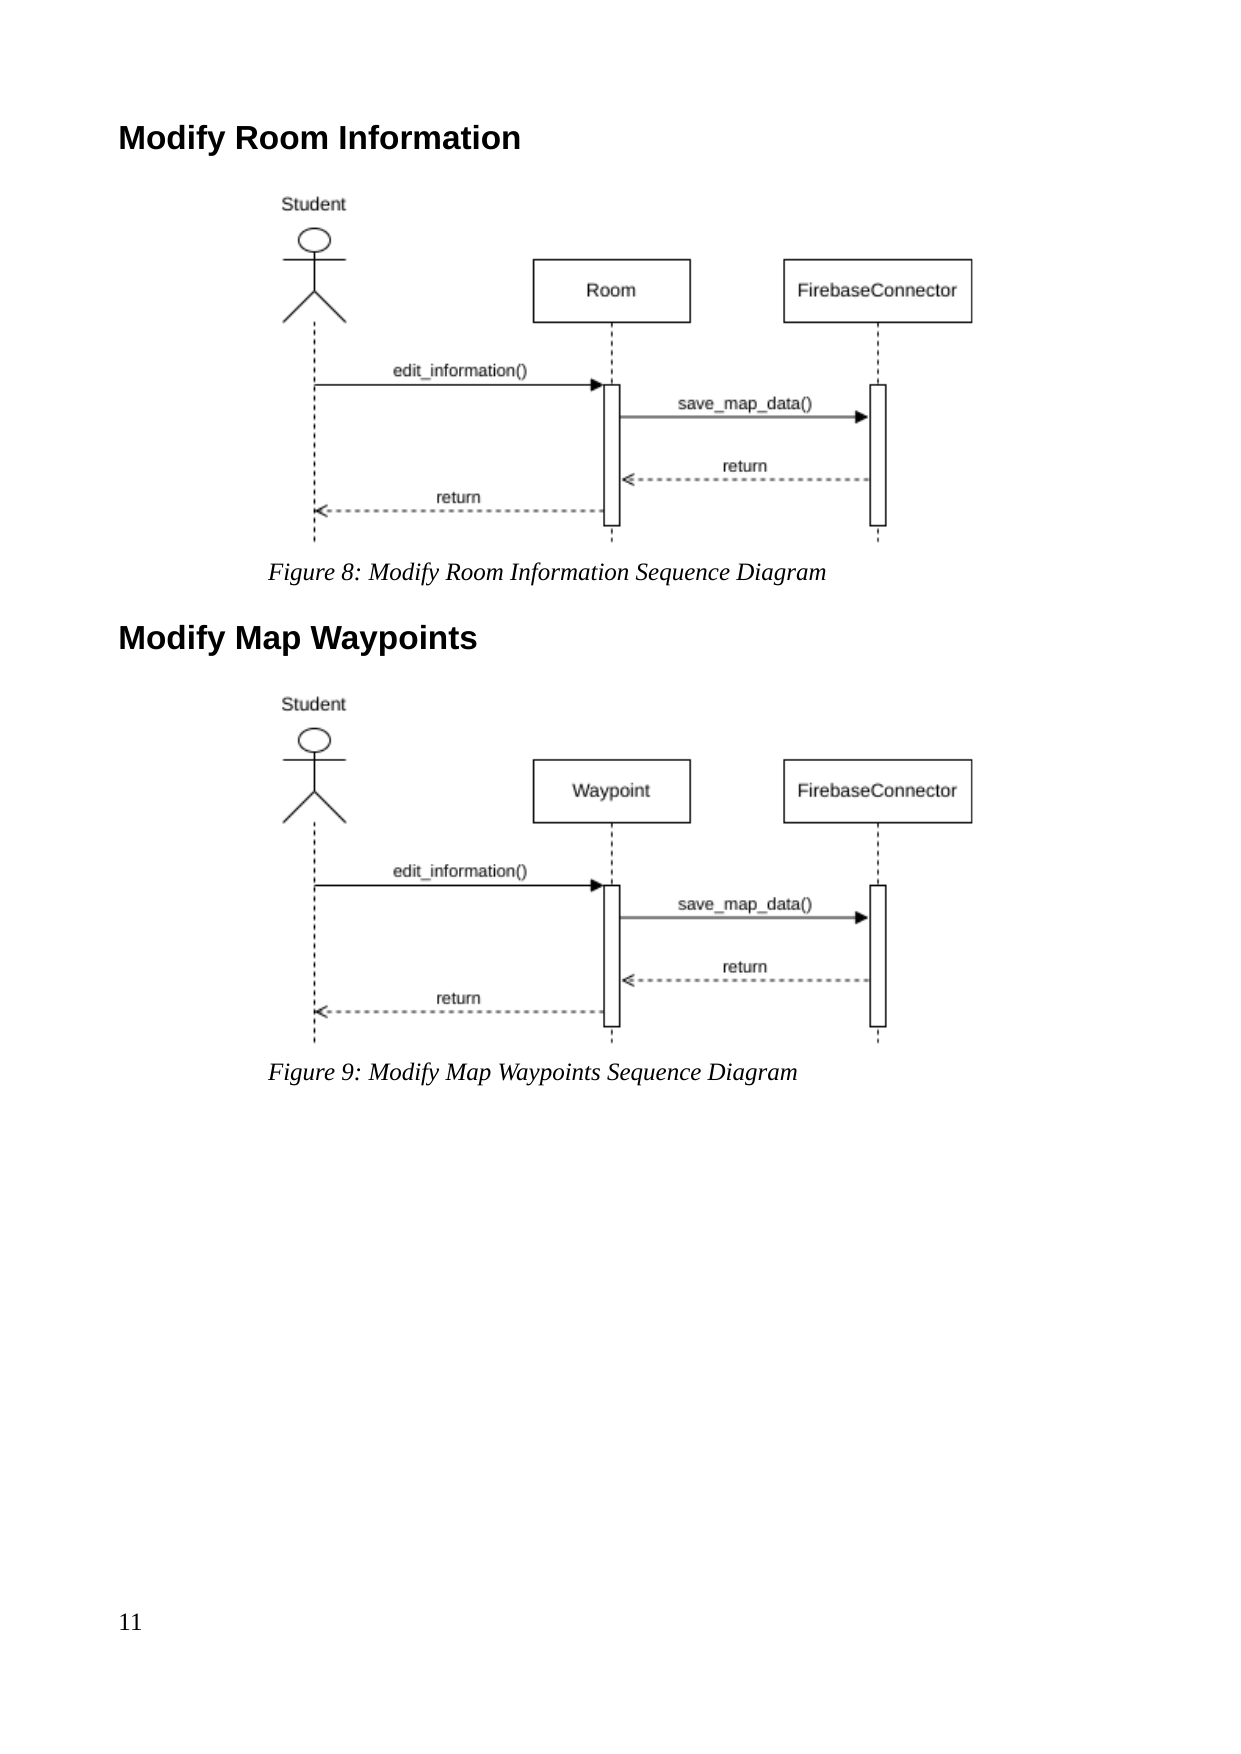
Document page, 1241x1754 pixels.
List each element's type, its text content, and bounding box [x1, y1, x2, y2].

picture [267, 681, 973, 1045]
subtitle Modify Map Waypoints [118, 618, 1122, 657]
text Figure 8: Modify Room Information Sequence Diagram [268, 544, 972, 585]
text Figure 9: Modify Map Waypoints Sequence Diagram [268, 1045, 972, 1086]
subtitle Modify Room Information [118, 118, 1122, 157]
picture [267, 181, 973, 544]
